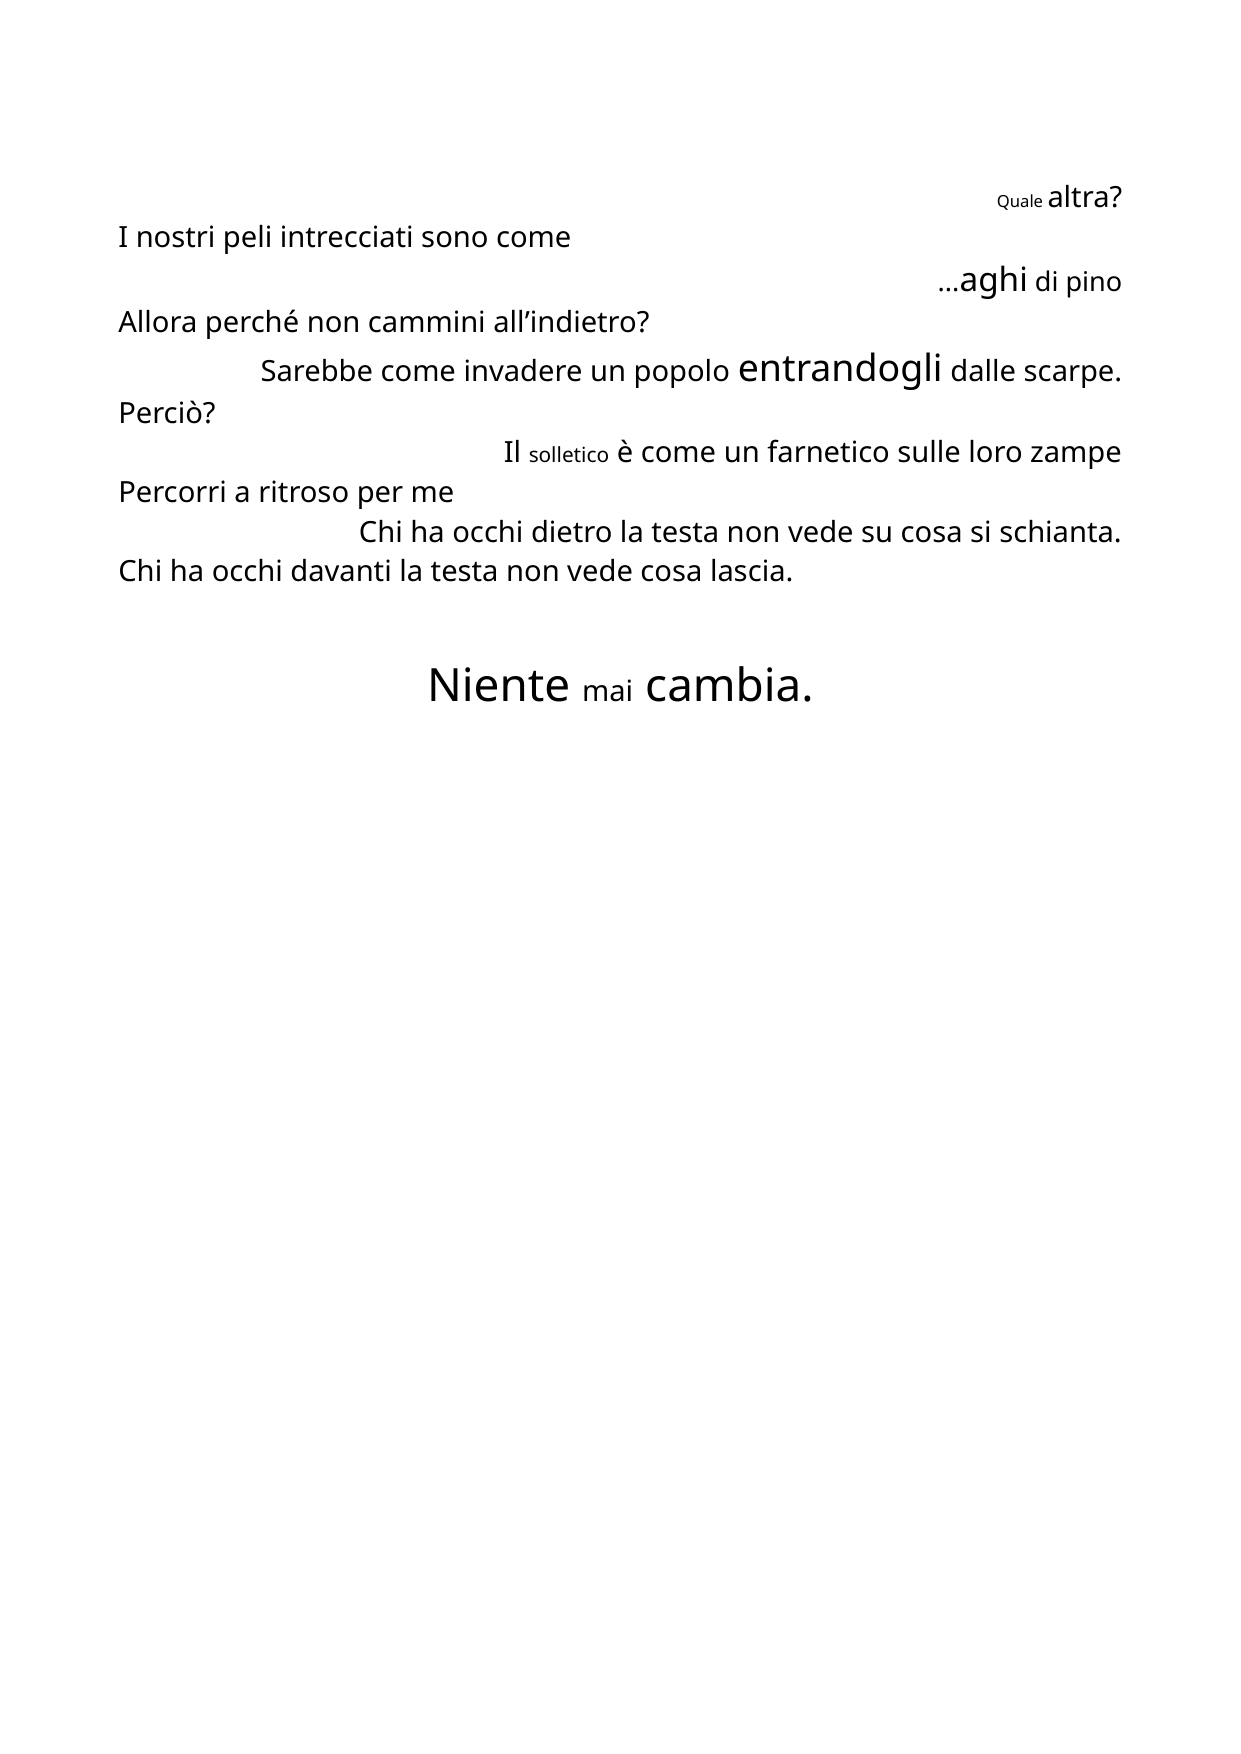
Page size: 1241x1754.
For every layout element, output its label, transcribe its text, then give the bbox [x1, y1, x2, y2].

text Il solletico è come un farnetico sulle loro zampe [118, 432, 1122, 471]
text Allora perché non cammini all’indietro? [118, 301, 1122, 341]
text ...aghi di pino [118, 256, 1122, 301]
text Percorri a ritroso per me [118, 471, 1122, 511]
text Perciò? [118, 392, 1122, 432]
text Quale altra? [118, 176, 1122, 216]
text I nostri peli intrecciati sono come [118, 216, 1122, 256]
text Niente mai cambia. [118, 653, 1122, 715]
text Sarebbe come invadere un popolo entrandogli dalle scarpe. [118, 341, 1122, 392]
text Chi ha occhi davanti la testa non vede cosa lascia. [118, 551, 1122, 590]
text Chi ha occhi dietro la testa non vede su cosa si schianta. [118, 511, 1122, 551]
